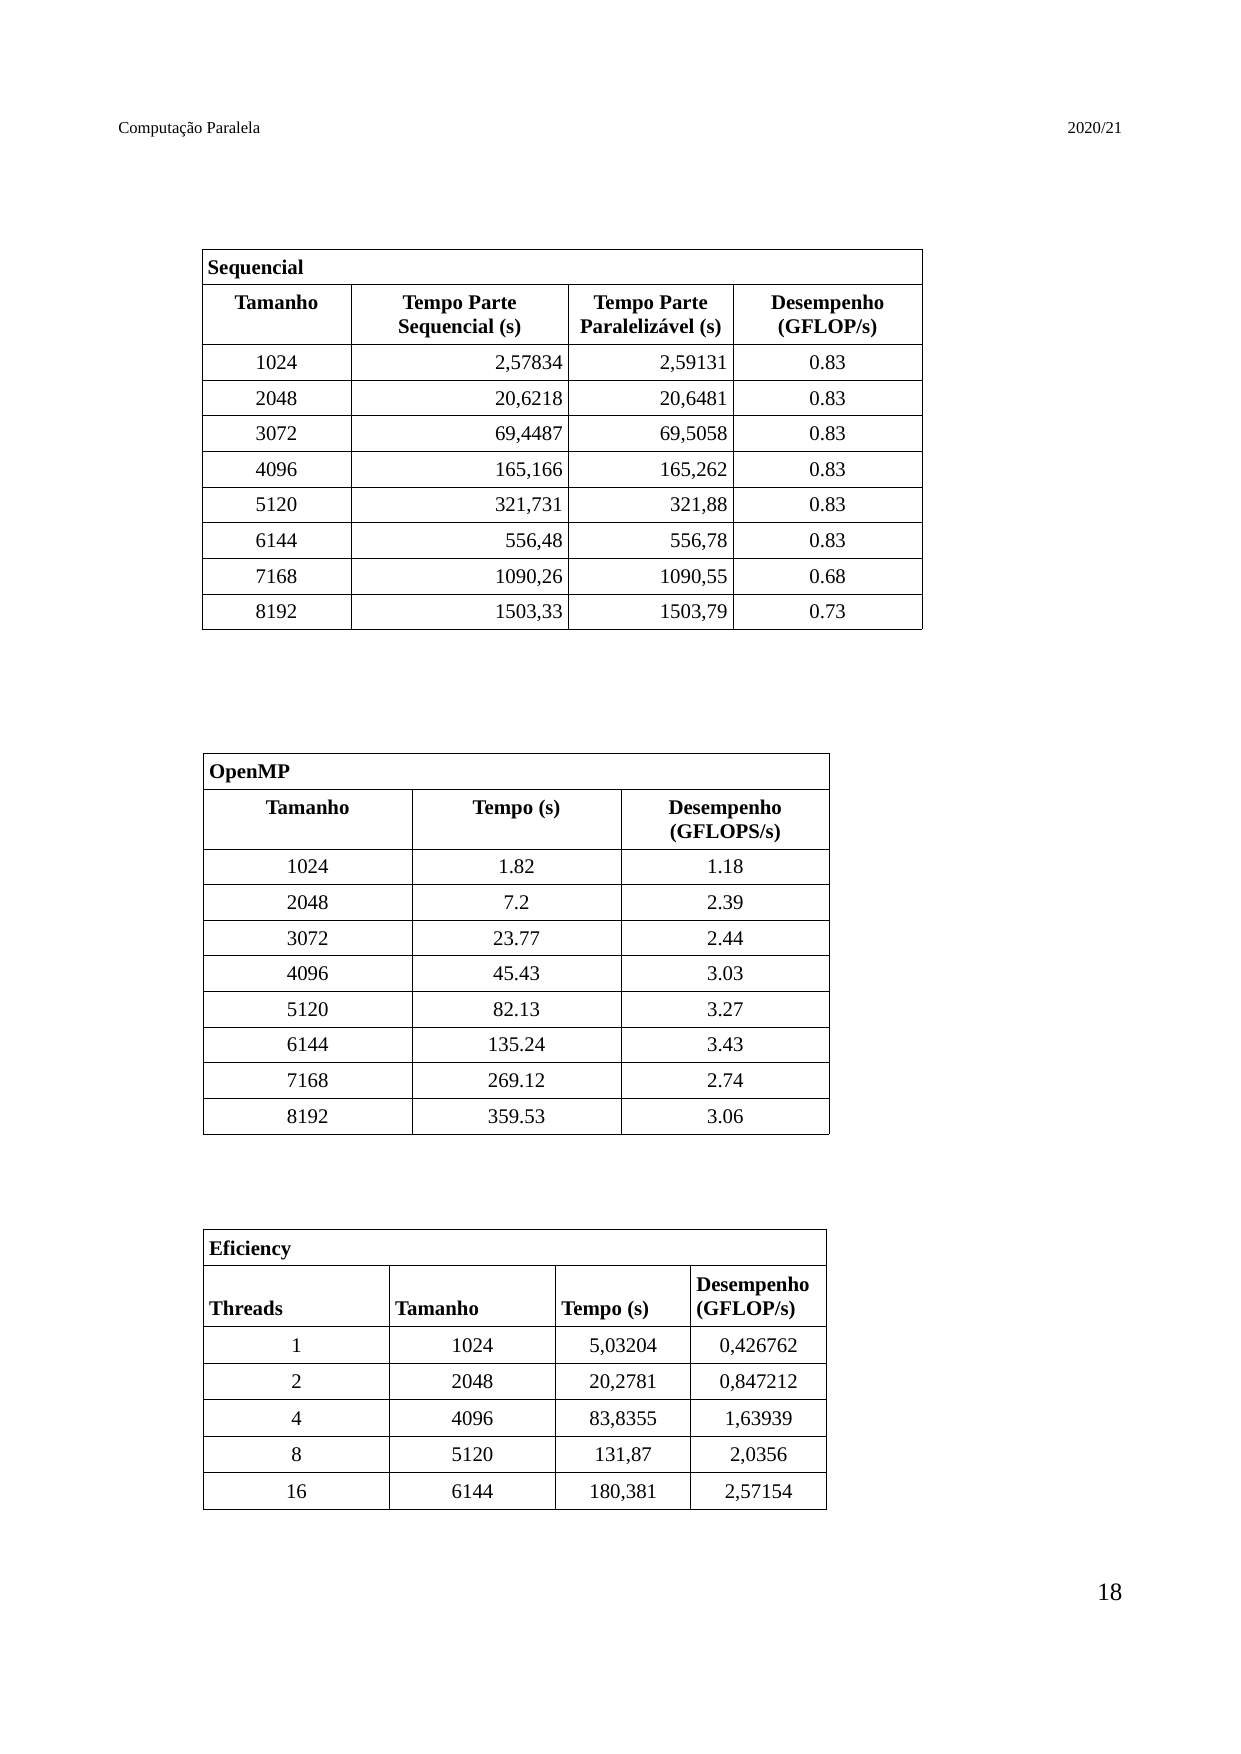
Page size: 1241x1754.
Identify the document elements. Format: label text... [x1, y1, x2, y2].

table_cell 1,82 [413, 850, 621, 884]
table_cell 135,24 [413, 1028, 621, 1062]
table_header Sequencial [203, 250, 922, 284]
table_cell 5120 [204, 992, 412, 1027]
table_cell 3,06 [622, 1099, 829, 1133]
table_cell 4096 [203, 452, 351, 487]
table_cell 2048 [390, 1364, 555, 1399]
table_cell 82,13 [413, 992, 621, 1027]
table_cell 3072 [204, 921, 412, 955]
table_header OpenMP [204, 754, 829, 789]
table_cell 0,83 [734, 416, 922, 451]
table_cell Tempo (s) [556, 1266, 690, 1326]
table_cell 45,43 [413, 956, 621, 991]
table_cell 20,6481 [569, 381, 733, 415]
table_cell Tamanho [390, 1266, 555, 1326]
table_cell 1 [204, 1327, 389, 1362]
table_cell 2,39 [622, 885, 829, 920]
table_cell 2,57834 [352, 345, 568, 380]
table_cell 2048 [204, 885, 412, 920]
table_cell 180,381 [556, 1473, 690, 1509]
table_cell 0,83 [734, 381, 922, 415]
table_cell Desempenho (GFLOP/s) [734, 285, 922, 344]
table_cell 269,12 [413, 1063, 621, 1098]
table_cell 6144 [204, 1028, 412, 1062]
table_cell 556,78 [569, 523, 733, 558]
table_cell Tempo Parte Paralelizável (s) [569, 285, 733, 344]
table_cell 165,166 [352, 452, 568, 487]
table_cell 1024 [203, 345, 351, 380]
table_cell 2,0356 [691, 1437, 826, 1472]
table_cell 131,87 [556, 1437, 690, 1472]
table_cell 3,03 [622, 956, 829, 991]
table_cell 321,731 [352, 488, 568, 522]
table_cell 1024 [390, 1327, 555, 1362]
table_cell 165,262 [569, 452, 733, 487]
table_cell 7168 [203, 559, 351, 593]
table_cell 0,83 [734, 523, 922, 558]
table_cell 69,4487 [352, 416, 568, 451]
table_cell 321,88 [569, 488, 733, 522]
table_cell 8192 [203, 595, 351, 629]
table_cell 359,53 [413, 1099, 621, 1133]
table_cell 5,03204 [556, 1327, 690, 1362]
table_cell 2048 [203, 381, 351, 415]
table_cell 0,83 [734, 345, 922, 380]
table_cell 20,6218 [352, 381, 568, 415]
table_cell 3072 [203, 416, 351, 451]
table_cell 8 [204, 1437, 389, 1472]
table_cell Tempo Parte Sequencial (s) [352, 285, 568, 344]
table_cell Desempenho (GFLOP/s) [691, 1266, 826, 1326]
table_cell 7168 [204, 1063, 412, 1098]
table_cell 1090,26 [352, 559, 568, 593]
table_cell 2 [204, 1364, 389, 1399]
table_cell Tempo (s) [413, 790, 621, 848]
table_cell 8192 [204, 1099, 412, 1133]
table_cell Desempenho (GFLOPS/s) [622, 790, 829, 848]
table_cell 0,83 [734, 488, 922, 522]
table_cell 0,426762 [691, 1327, 826, 1362]
table_cell 2,44 [622, 921, 829, 955]
table_cell 1,63939 [691, 1400, 826, 1436]
table_cell Tamanho [204, 790, 412, 848]
table_header Eficiency [204, 1230, 826, 1265]
table_cell 3,27 [622, 992, 829, 1027]
table_cell 0,73 [734, 595, 922, 629]
table_cell 1024 [204, 850, 412, 884]
table_cell 2,74 [622, 1063, 829, 1098]
table_cell 0,847212 [691, 1364, 826, 1399]
table_cell 23,77 [413, 921, 621, 955]
table_cell Tamanho [203, 285, 351, 344]
table_cell 83,8355 [556, 1400, 690, 1436]
table_cell 20,2781 [556, 1364, 690, 1399]
table_cell 6144 [203, 523, 351, 558]
table_cell 3,43 [622, 1028, 829, 1062]
table_cell 0,83 [734, 452, 922, 487]
table_cell 4 [204, 1400, 389, 1436]
table_cell 5120 [203, 488, 351, 522]
table_cell 7,2 [413, 885, 621, 920]
table_cell 4096 [390, 1400, 555, 1436]
table_cell 1090,55 [569, 559, 733, 593]
table_cell 1503,79 [569, 595, 733, 629]
table_cell 2,57154 [691, 1473, 826, 1509]
table_cell 0,68 [734, 559, 922, 593]
table_cell 16 [204, 1473, 389, 1509]
table_cell 1,18 [622, 850, 829, 884]
table_cell 4096 [204, 956, 412, 991]
table_cell 556,48 [352, 523, 568, 558]
table_cell Threads [204, 1266, 389, 1326]
table_cell 5120 [390, 1437, 555, 1472]
table_cell 2,59131 [569, 345, 733, 380]
table_cell 1503,33 [352, 595, 568, 629]
table_cell 6144 [390, 1473, 555, 1509]
table_cell 69,5058 [569, 416, 733, 451]
